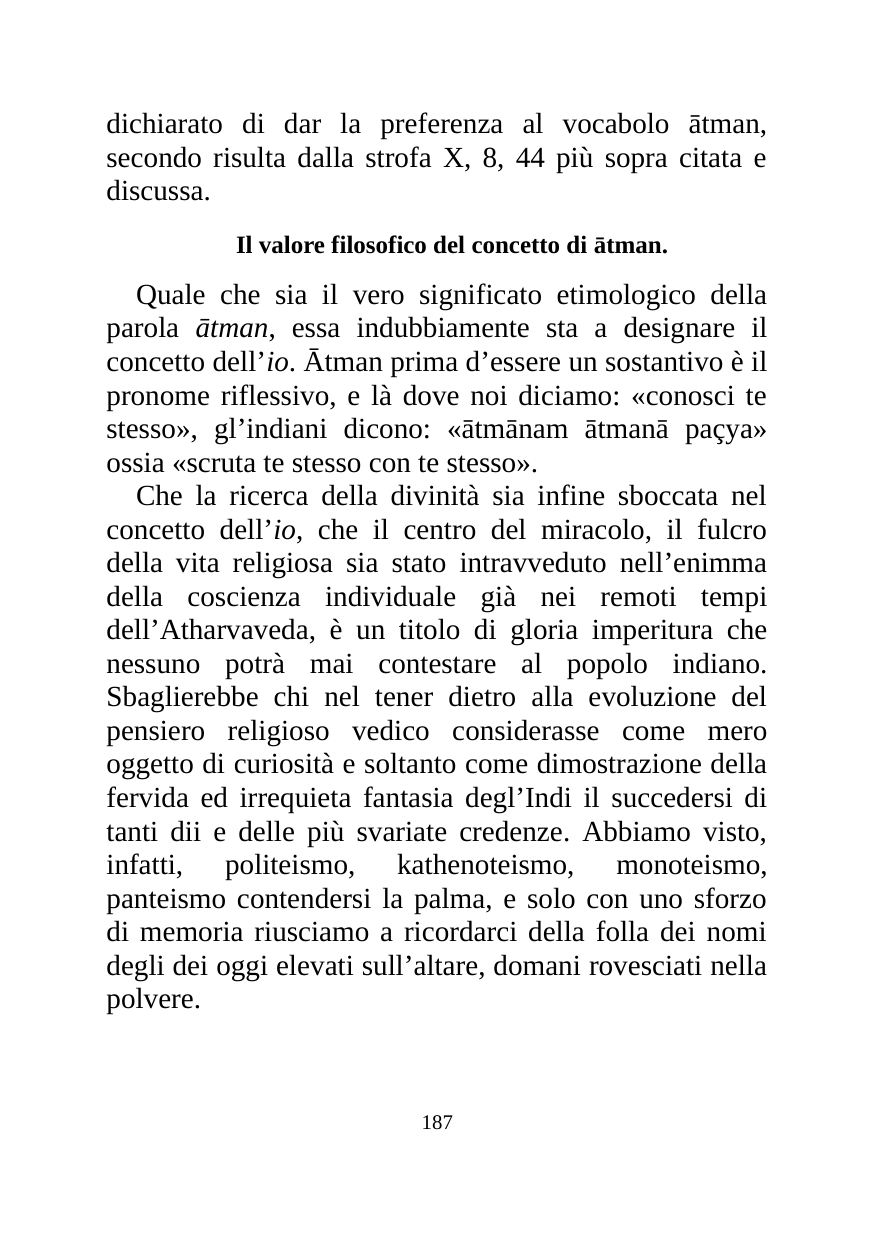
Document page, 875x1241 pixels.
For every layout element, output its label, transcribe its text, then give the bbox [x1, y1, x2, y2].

text dichiarato di dar la preferenza al vocabolo ātman, secondo risulta dalla strofa X, 8, 44 più sopra citata e discussa. [106, 106, 768, 207]
text Quale che sia il vero significato etimologico della parola ātman, essa indubbiamente sta a designare il concetto dell’io. Ātman prima d’essere un sostantivo è il pronome riflessivo, e là dove noi diciamo: «conosci te stesso», gl’indiani dicono: «ātmānam ātmanā paçya» ossia «scruta te stesso con te stesso». [106, 277, 768, 478]
text Il valore filosofico del concetto di ātman. [106, 231, 768, 259]
text Che la ricerca della divinità sia infine sboccata nel concetto dell’io, che il centro del miracolo, il fulcro della vita religiosa sia stato intravveduto nell’enimma della coscienza individuale già nei remoti tempi dell’Atharvaveda, è un titolo di gloria imperitura che nessuno potrà mai contestare al popolo indiano. Sbaglierebbe chi nel tener dietro alla evoluzione del pensiero religioso vedico considerasse come mero oggetto di curiosità e soltanto come dimostrazione della fervida ed irrequieta fantasia degl’Indi il succedersi di tanti dii e delle più svariate credenze. Abbiamo visto, infatti, politeismo, kathenoteismo, monoteismo, panteismo contendersi la palma, e solo con uno sforzo di memoria riusciamo a ricordarci della folla dei nomi degli dei oggi elevati sull’altare, domani rovesciati nella polvere. [106, 478, 768, 1015]
